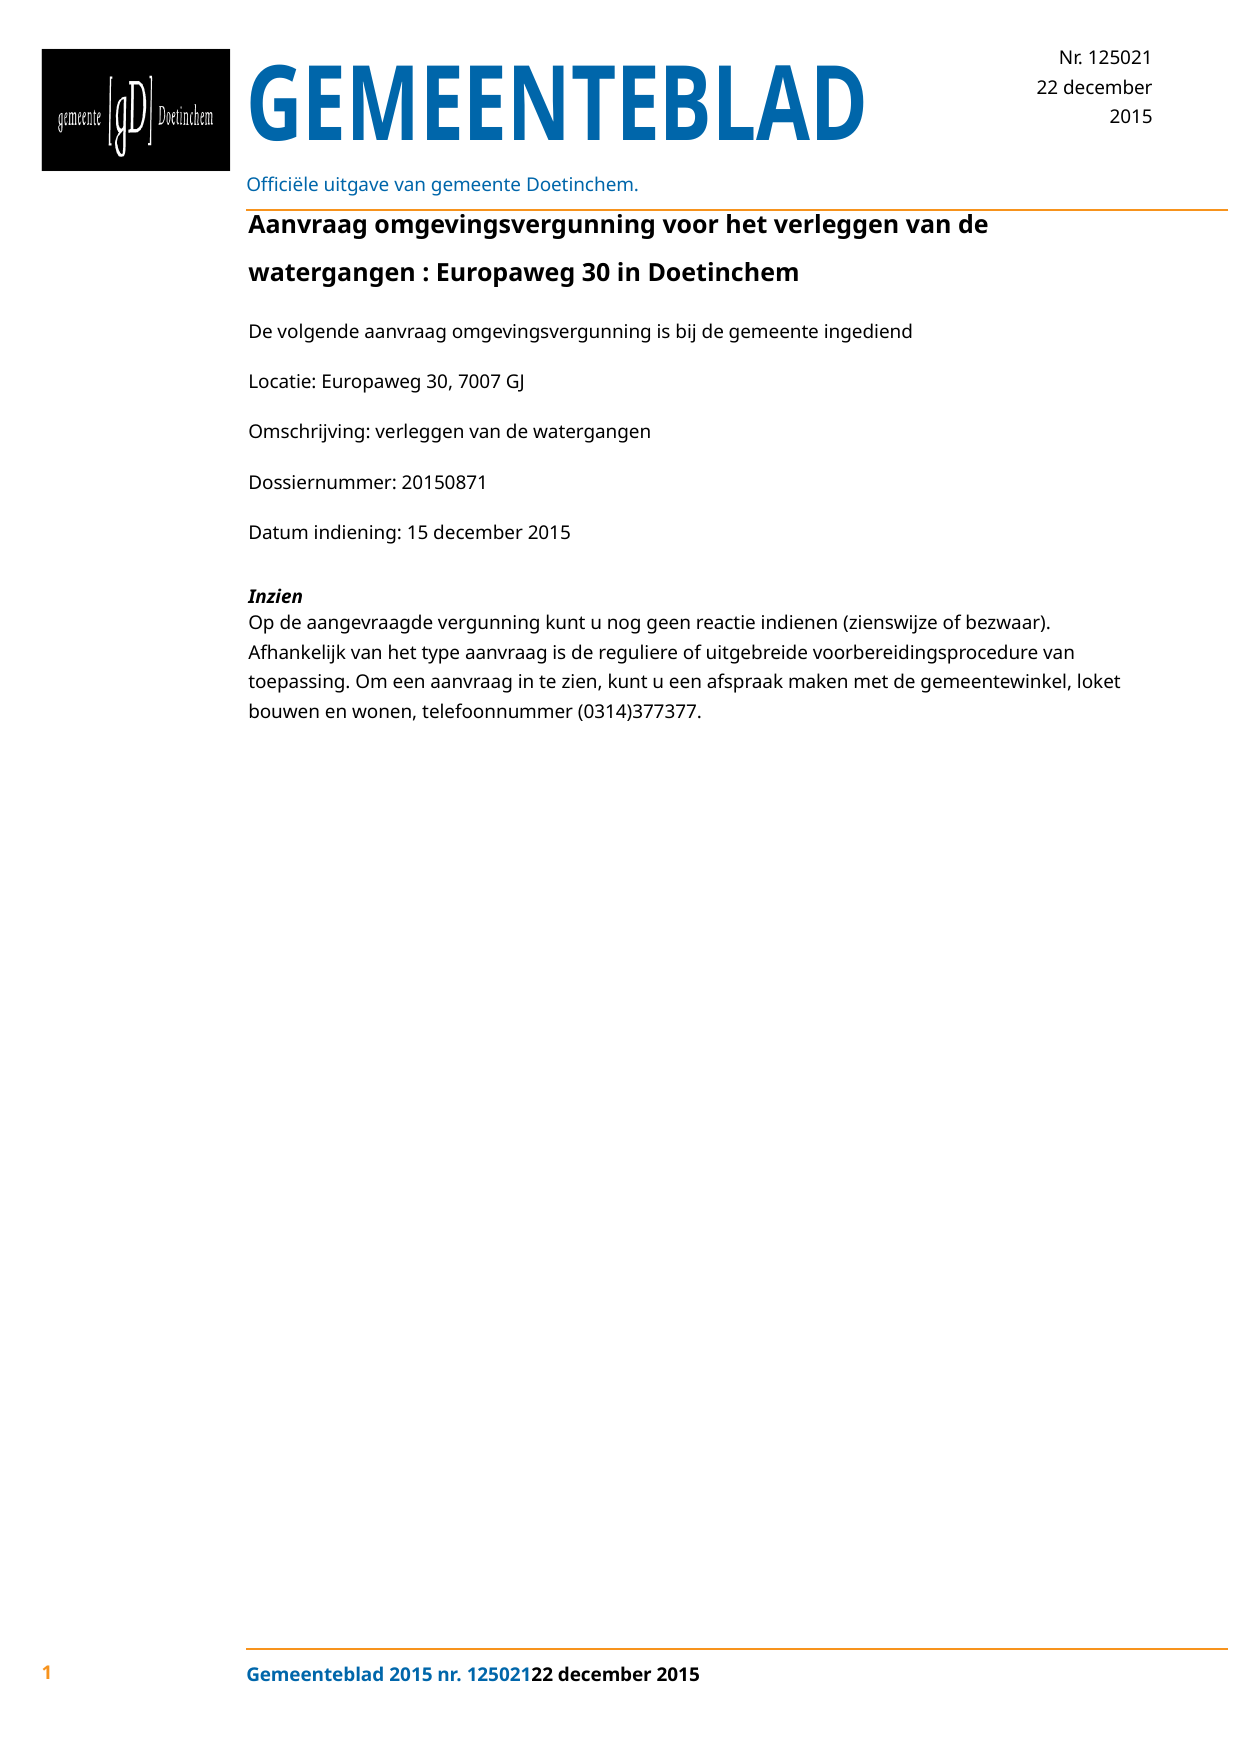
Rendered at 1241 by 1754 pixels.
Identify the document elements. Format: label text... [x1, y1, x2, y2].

text Aanvraag omgevingsvergunning voor het verleggen van de watergangen : Europaweg 30 in Doetinchem [248, 211, 1152, 288]
text De volgende aanvraag omgevingsvergunning is bij de gemeente ingediend [248, 318, 1152, 344]
text Op de aangevraagde vergunning kunt u nog geen reactie indienen (zienswijze of bezwaar). Afhankelijk van het type aanvraag is de reguliere of uitgebreide voorbereidingsprocedure van toepassing. Om een aanvraag in te zien, kunt u een afspraak maken met de gemeentewinkel, loket bouwen en wonen, telefoonnummer (0314)377377. [248, 609, 1152, 724]
text Datum indiening: 15 december 2015 [248, 519, 1152, 545]
text Dossiernummer: 20150871 [248, 469, 1152, 495]
picture [41, 47, 231, 172]
text Omschrijving: verleggen van de watergangen [248, 419, 1152, 444]
text Locatie: Europaweg 30, 7007 GJ [248, 368, 1152, 394]
text Inzien [248, 583, 1152, 609]
